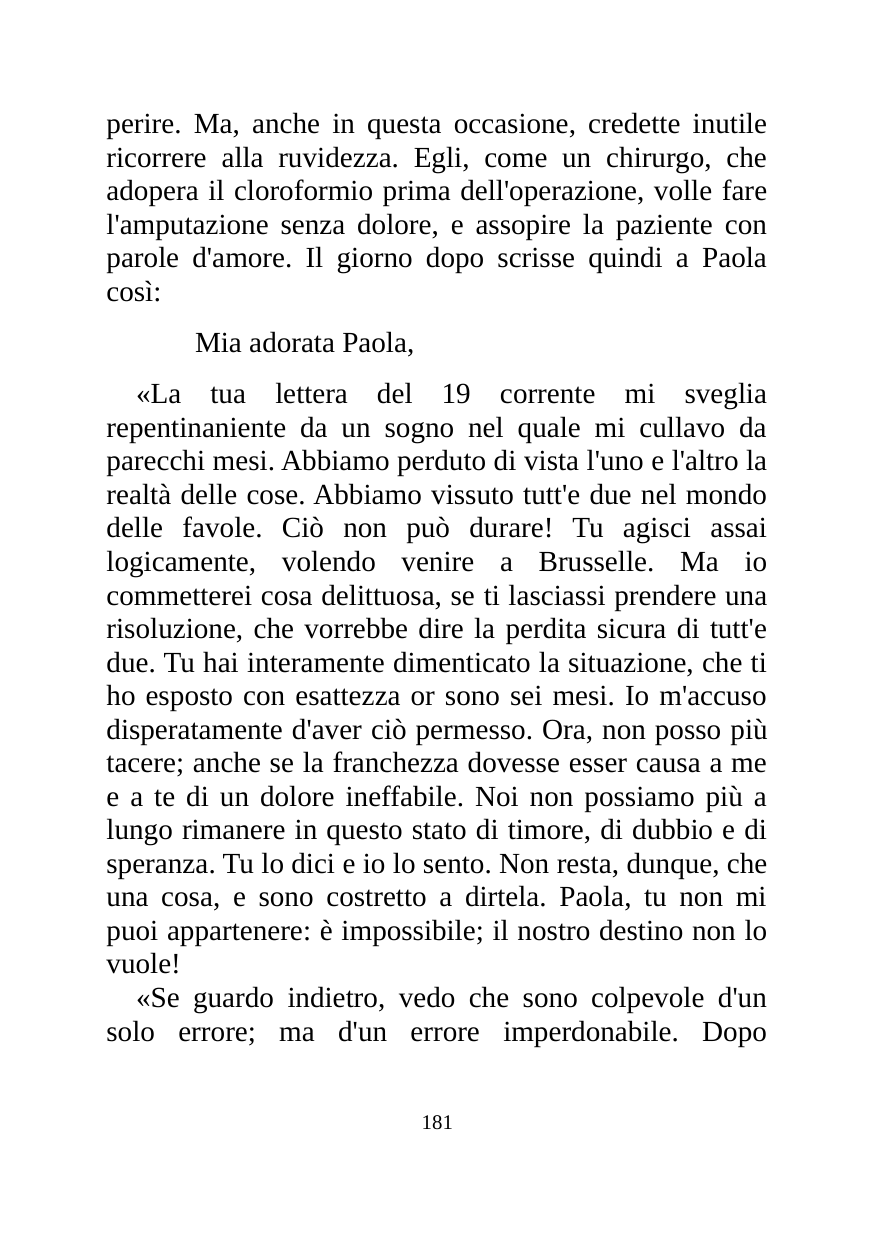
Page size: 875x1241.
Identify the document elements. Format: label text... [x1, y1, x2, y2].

text Mia adorata Paola, [106, 325, 768, 359]
text «Se guardo indietro, vedo che sono colpevole d'un solo errore; ma d'un errore imperdonabile. Dopo [106, 980, 768, 1047]
text perire. Ma, anche in questa occasione, credette inutile ricorrere alla ruvidezza. Egli, come un chirurgo, che adopera il cloroformio prima dell'operazione, volle fare l'amputazione senza dolore, e assopire la paziente con parole d'amore. Il giorno dopo scrisse quindi a Paola così: [106, 106, 768, 307]
text «La tua lettera del 19 corrente mi sveglia repentinaniente da un sogno nel quale mi cullavo da parecchi mesi. Abbiamo perduto di vista l'uno e l'altro la realtà delle cose. Abbiamo vissuto tutt'e due nel mondo delle favole. Ciò non può durare! Tu agisci assai logicamente, volendo venire a Brusselle. Ma io commetterei cosa delittuosa, se ti lasciassi prendere una risoluzione, che vorrebbe dire la perdita sicura di tutt'e due. Tu hai interamente dimenticato la situazione, che ti ho esposto con esattezza or sono sei mesi. Io m'accuso disperatamente d'aver ciò permesso. Ora, non posso più tacere; anche se la franchezza dovesse esser causa a me e a te di un dolore ineffabile. Noi non possiamo più a lungo rimanere in questo stato di timore, di dubbio e di speranza. Tu lo dici e io lo sento. Non resta, dunque, che una cosa, e sono costretto a dirtela. Paola, tu non mi puoi appartenere: è impossibile; il nostro destino non lo vuole! [106, 376, 768, 980]
